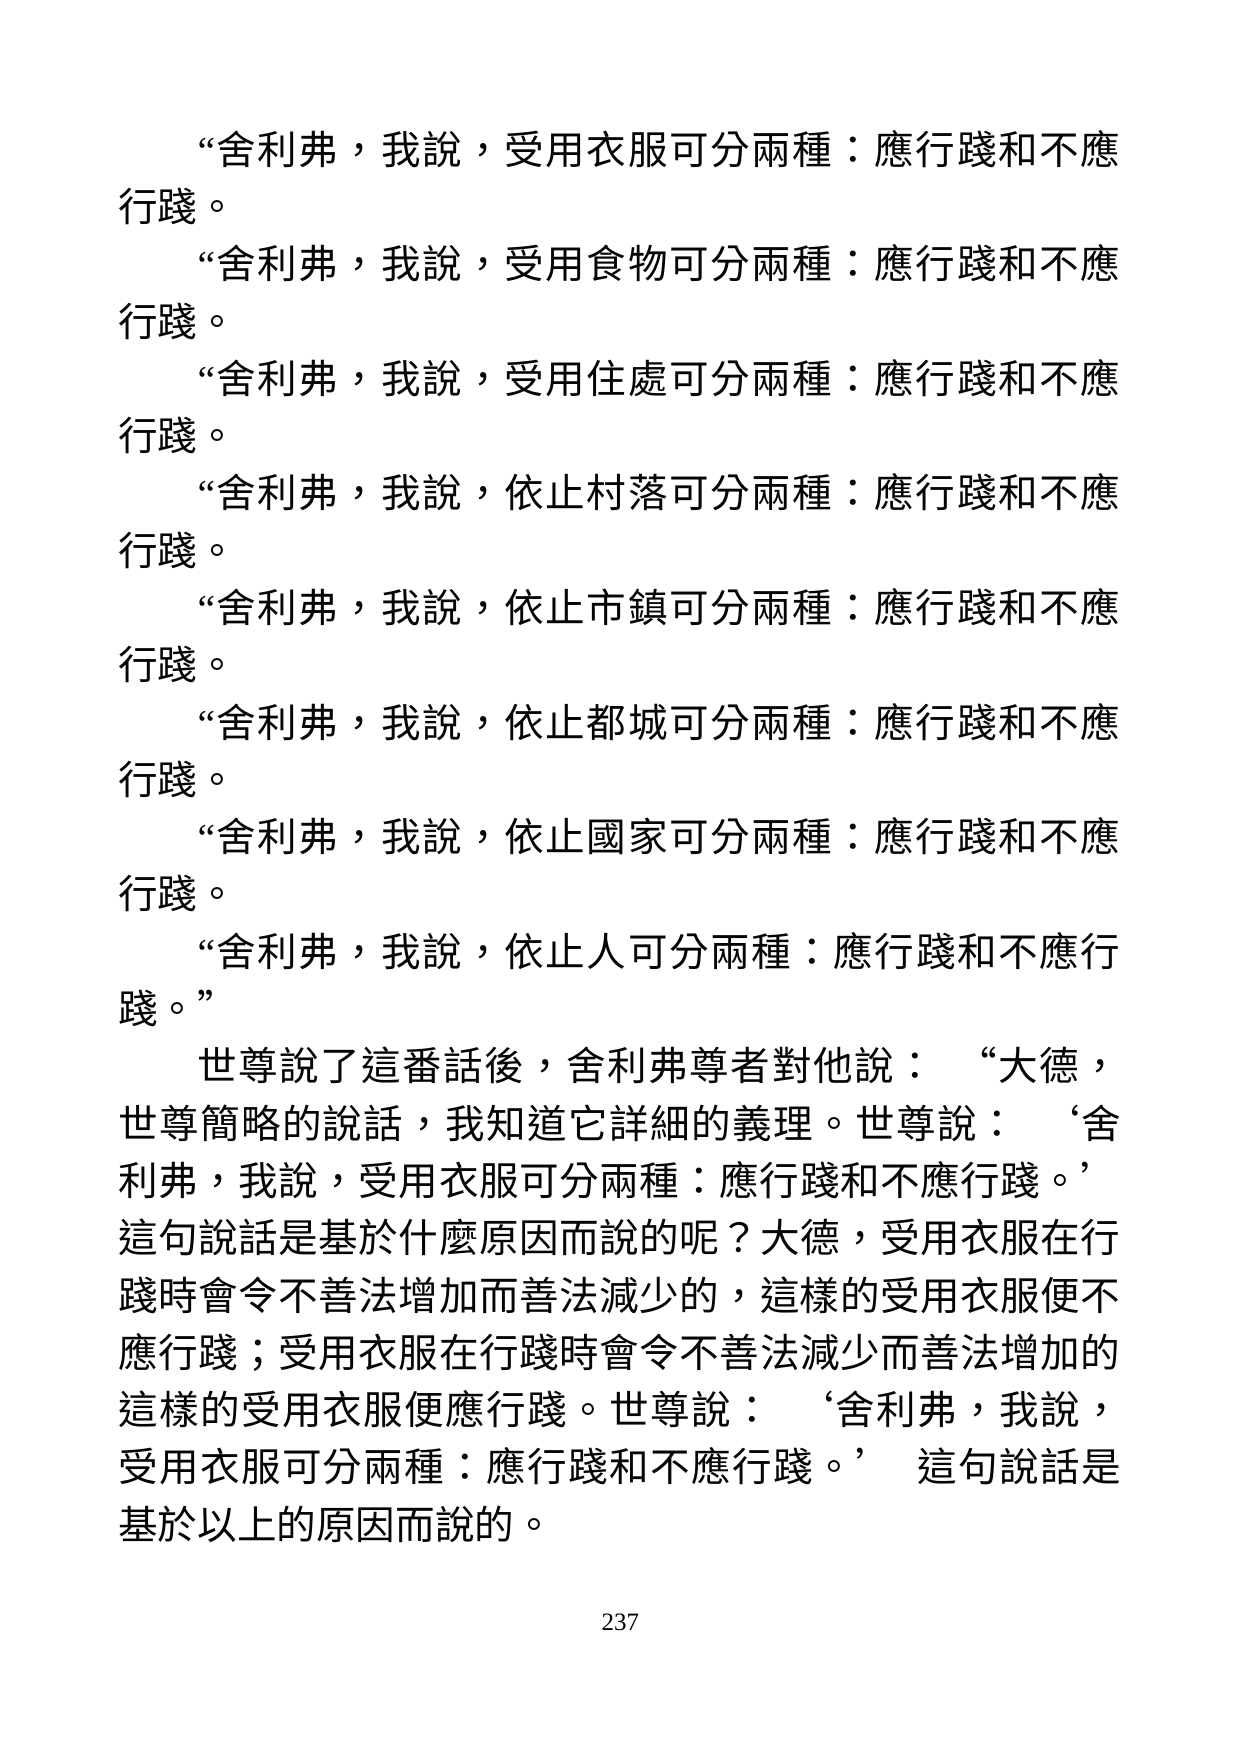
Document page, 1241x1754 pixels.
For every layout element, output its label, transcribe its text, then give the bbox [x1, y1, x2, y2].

text “舍利弗，我說，依止村落可分兩種：應行踐和不應行踐。 [118, 462, 1122, 576]
text “舍利弗，我說，受用住處可分兩種：應行踐和不應行踐。 [118, 347, 1122, 462]
text “舍利弗，我說，受用食物可分兩種：應行踐和不應行踐。 [118, 233, 1122, 347]
text “舍利弗，我說，受用衣服可分兩種：應行踐和不應行踐。 [118, 118, 1122, 233]
text “舍利弗，我說，依止都城可分兩種：應行踐和不應行踐。 [118, 691, 1122, 806]
text 世尊說了這番話後，舍利弗尊者對他說： “大德，世尊簡略的說話，我知道它詳細的義理。世尊說： ‘舍利弗，我說，受用衣服可分兩種：應行踐和不應行踐。’ 這句說話是基於什麼原因而說的呢？大德，受用衣服在行踐時會令不善法增加而善法減少的，這樣的受用衣服便不應行踐；受用衣服在行踐時會令不善法減少而善法增加的，這樣的受用衣服便應行踐。世尊說： ‘舍利弗，我說，受用衣服可分兩種：應行踐和不應行踐。’ 這句說話是基於以上的原因而說的。 [118, 1035, 1122, 1550]
text “舍利弗，我說，依止人可分兩種：應行踐和不應行踐。” [118, 920, 1122, 1035]
text “舍利弗，我說，依止市鎮可分兩種：應行踐和不應行踐。 [118, 576, 1122, 691]
text “舍利弗，我說，依止國家可分兩種：應行踐和不應行踐。 [118, 806, 1122, 920]
